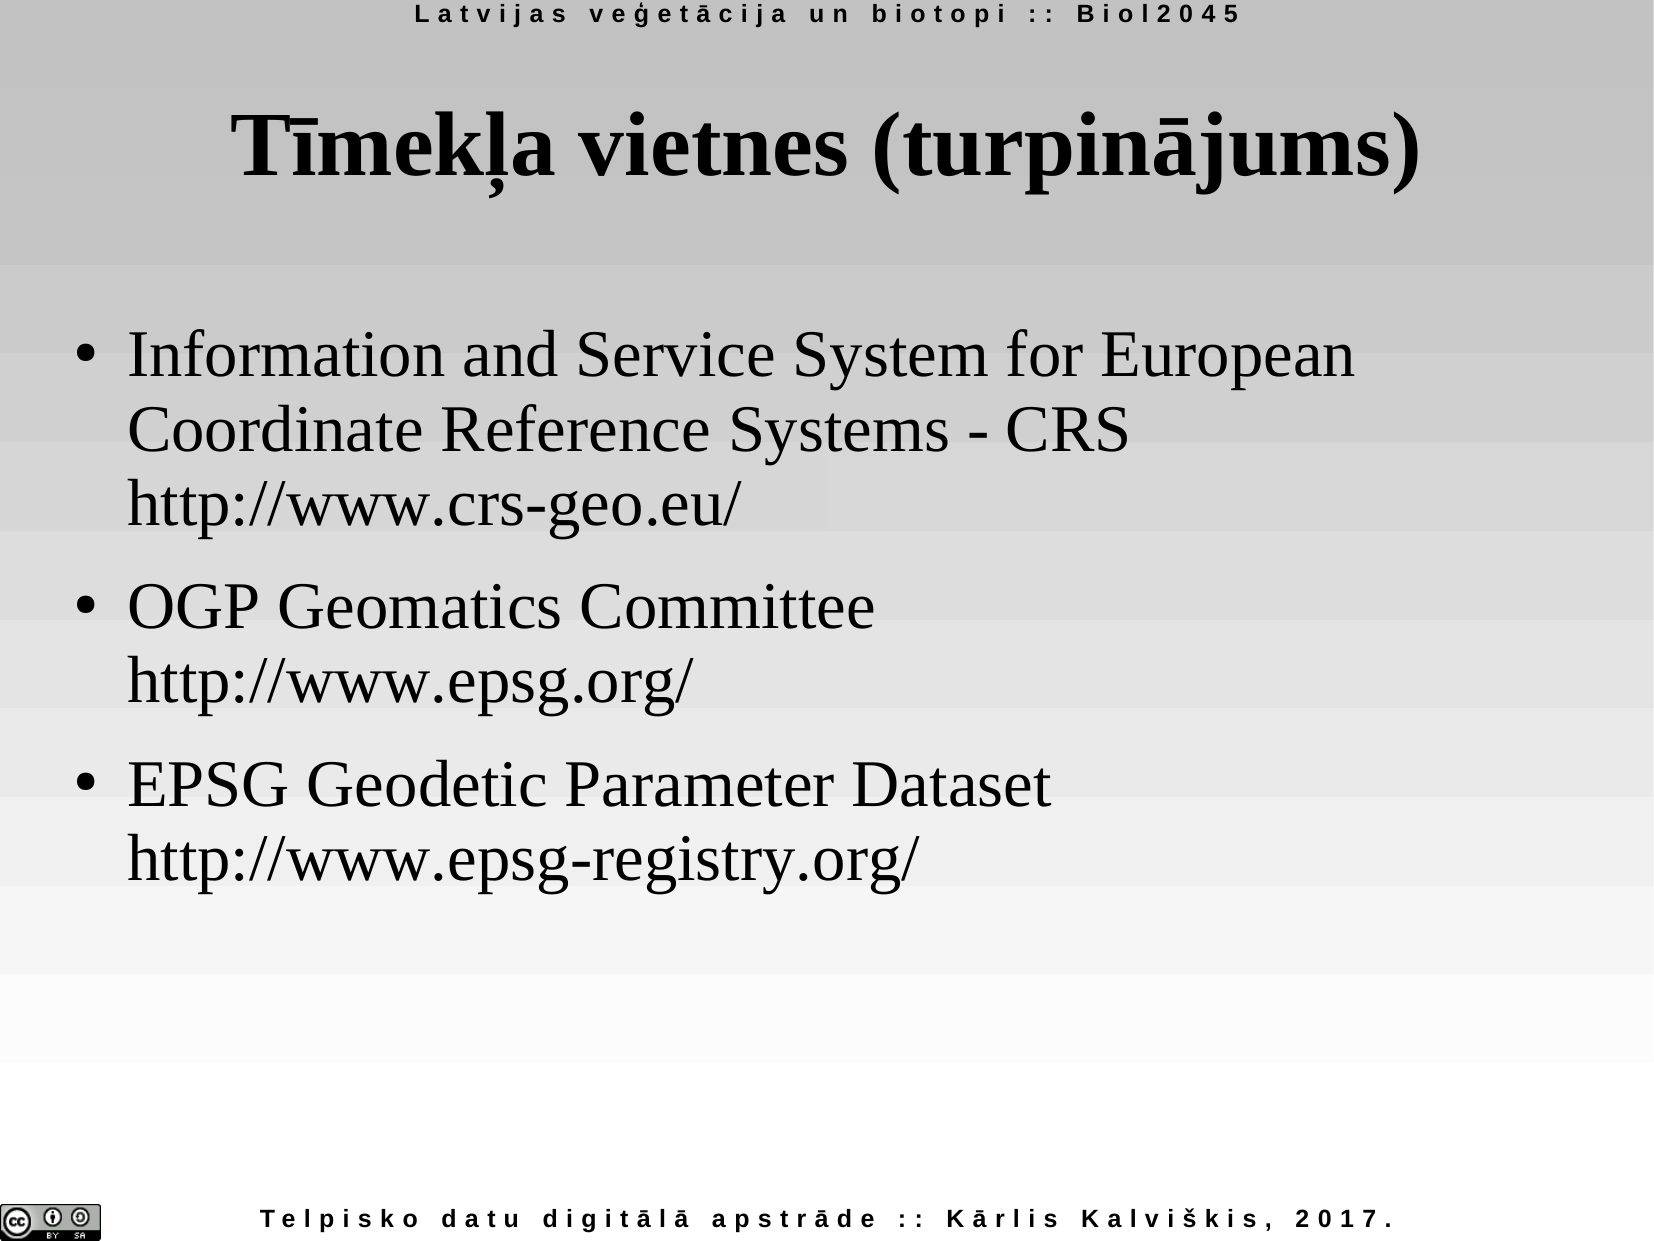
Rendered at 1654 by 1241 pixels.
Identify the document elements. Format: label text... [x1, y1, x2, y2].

list Information and Service System for European Coordinate Reference Systems - CRS http://www.crs-geo.eu/ OGP Geomatics Committee http://www.epsg.org/ EPSG Geodetic Parameter Dataset http://www.epsg-registry.org/ [56, 317, 1600, 1175]
picture [0, 287, 1654, 1241]
title Tīmekļa vietnes (turpinājums) [0, 1, 1654, 287]
